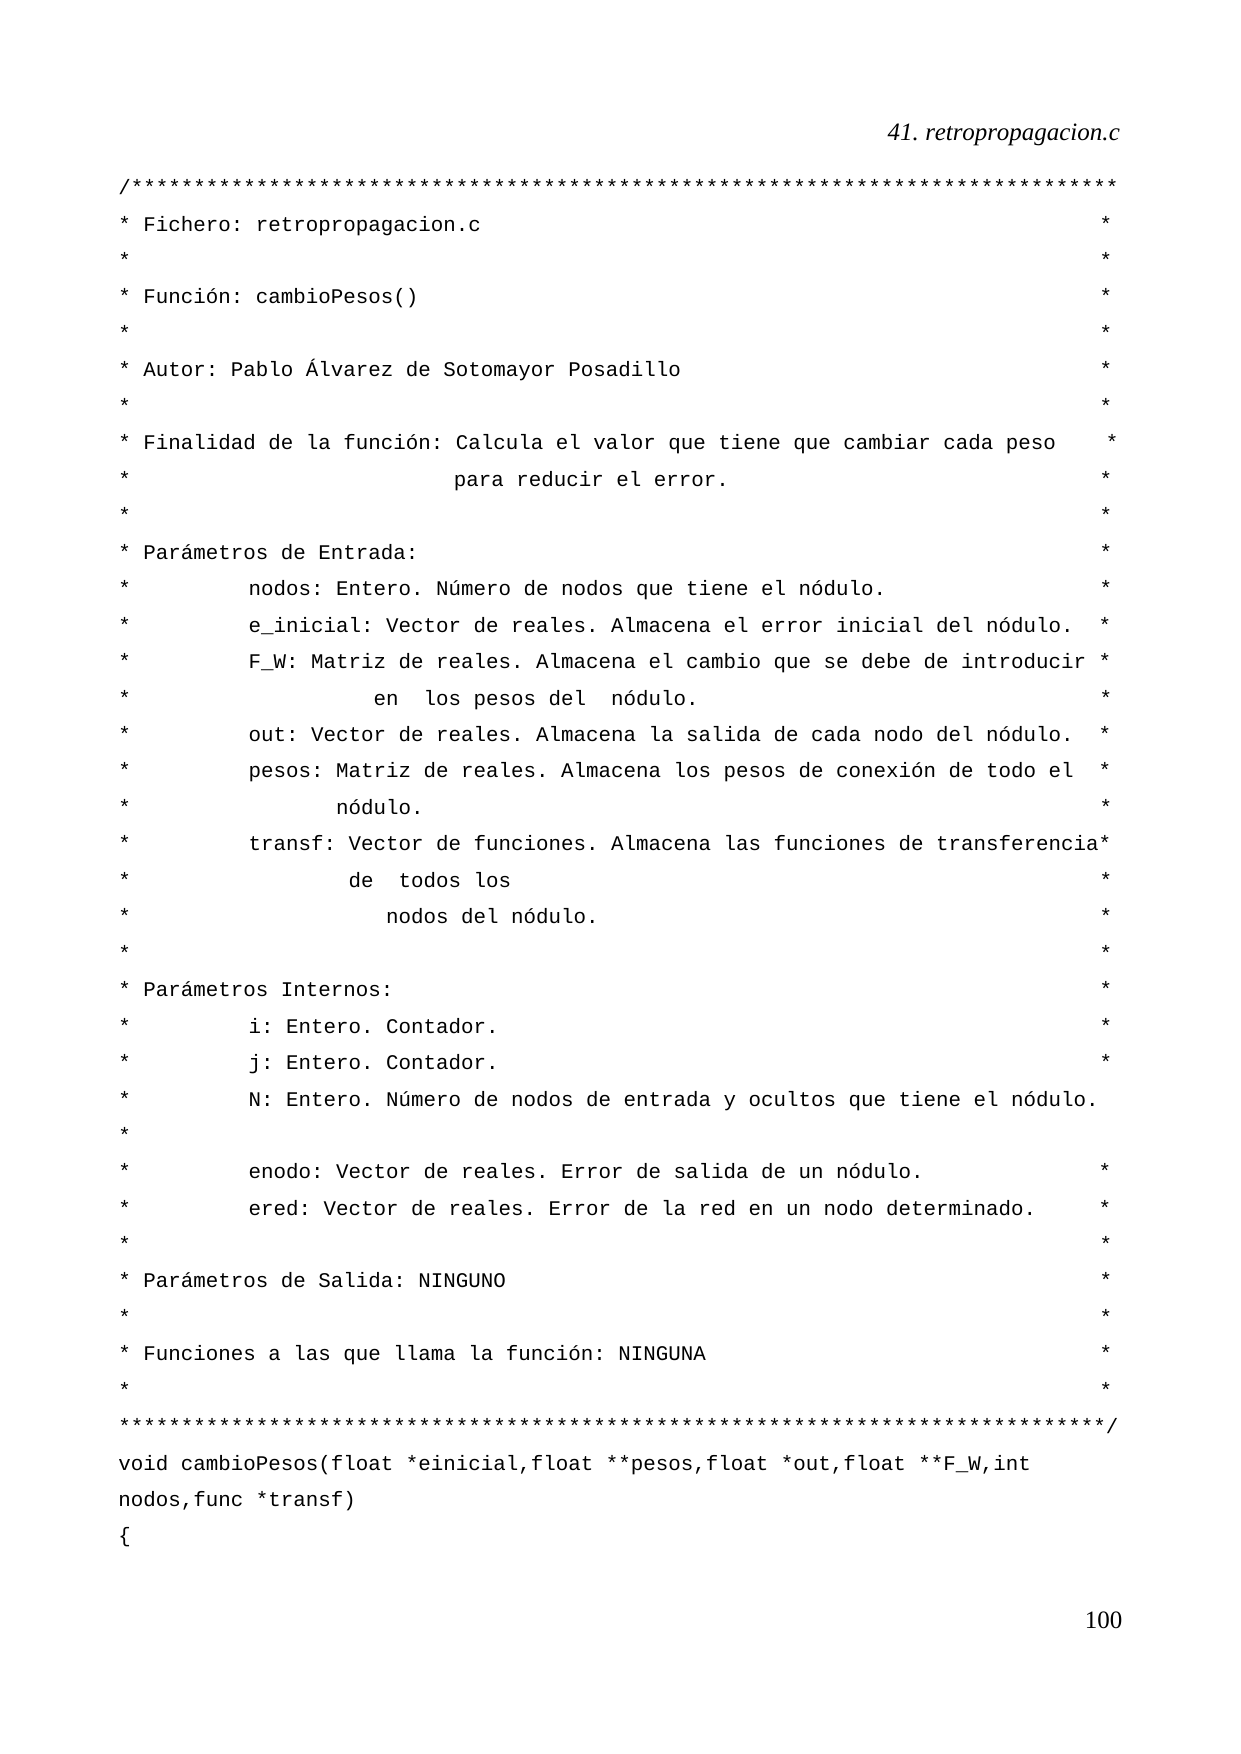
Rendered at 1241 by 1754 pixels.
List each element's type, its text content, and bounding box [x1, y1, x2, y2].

text * enodo: Vector de reales. Error de salida de un nódulo. * [118, 1161, 1122, 1185]
text * Fichero: retropropagacion.c * [118, 213, 1122, 237]
text * en los pesos del nódulo. * [118, 687, 1122, 711]
text * Parámetros Internos: * [118, 979, 1122, 1003]
text * Parámetros de Entrada: * [118, 542, 1122, 566]
text * nodos del nódulo. * [118, 906, 1122, 930]
text * e_inicial: Vector de reales. Almacena el error inicial del nódulo. * [118, 614, 1122, 638]
text * * [118, 1234, 1122, 1258]
text * para reducir el error. * [118, 469, 1122, 493]
text *******************************************************************************/ [118, 1416, 1122, 1440]
text * Funciones a las que llama la función: NINGUNA * [118, 1343, 1122, 1367]
text * j: Entero. Contador. * [118, 1052, 1122, 1076]
text void cambioPesos(float *einicial,float **pesos,float *out,float **F_W,int nodos,func *transf) [118, 1453, 1122, 1512]
text * F_W: Matriz de reales. Almacena el cambio que se debe de introducir * [118, 651, 1122, 675]
text { [118, 1525, 1122, 1549]
text * pesos: Matriz de reales. Almacena los pesos de conexión de todo el * [118, 760, 1122, 784]
text * Función: cambioPesos() * [118, 286, 1122, 310]
text * Parámetros de Salida: NINGUNO * [118, 1270, 1122, 1294]
text * * [118, 1307, 1122, 1331]
text * out: Vector de reales. Almacena la salida de cada nodo del nódulo. * [118, 724, 1122, 748]
text * ered: Vector de reales. Error de la red en un nodo determinado. * [118, 1197, 1122, 1221]
text * de todos los * [118, 870, 1122, 894]
text * transf: Vector de funciones. Almacena las funciones de transferencia* [118, 833, 1122, 857]
text * * [118, 1380, 1122, 1404]
text * N: Entero. Número de nodos de entrada y ocultos que tiene el nódulo. * [118, 1088, 1122, 1148]
text * * [118, 505, 1122, 529]
text * nódulo. * [118, 797, 1122, 821]
text * * [118, 250, 1122, 274]
text * * [118, 943, 1122, 967]
text * Finalidad de la función: Calcula el valor que tiene que cambiar cada peso * [118, 432, 1122, 456]
text * nodos: Entero. Número de nodos que tiene el nódulo. * [118, 578, 1122, 602]
text /******************************************************************************* [118, 177, 1122, 201]
text * * [118, 323, 1122, 347]
text * * [118, 396, 1122, 420]
text * i: Entero. Contador. * [118, 1016, 1122, 1039]
text * Autor: Pablo Álvarez de Sotomayor Posadillo * [118, 359, 1122, 383]
